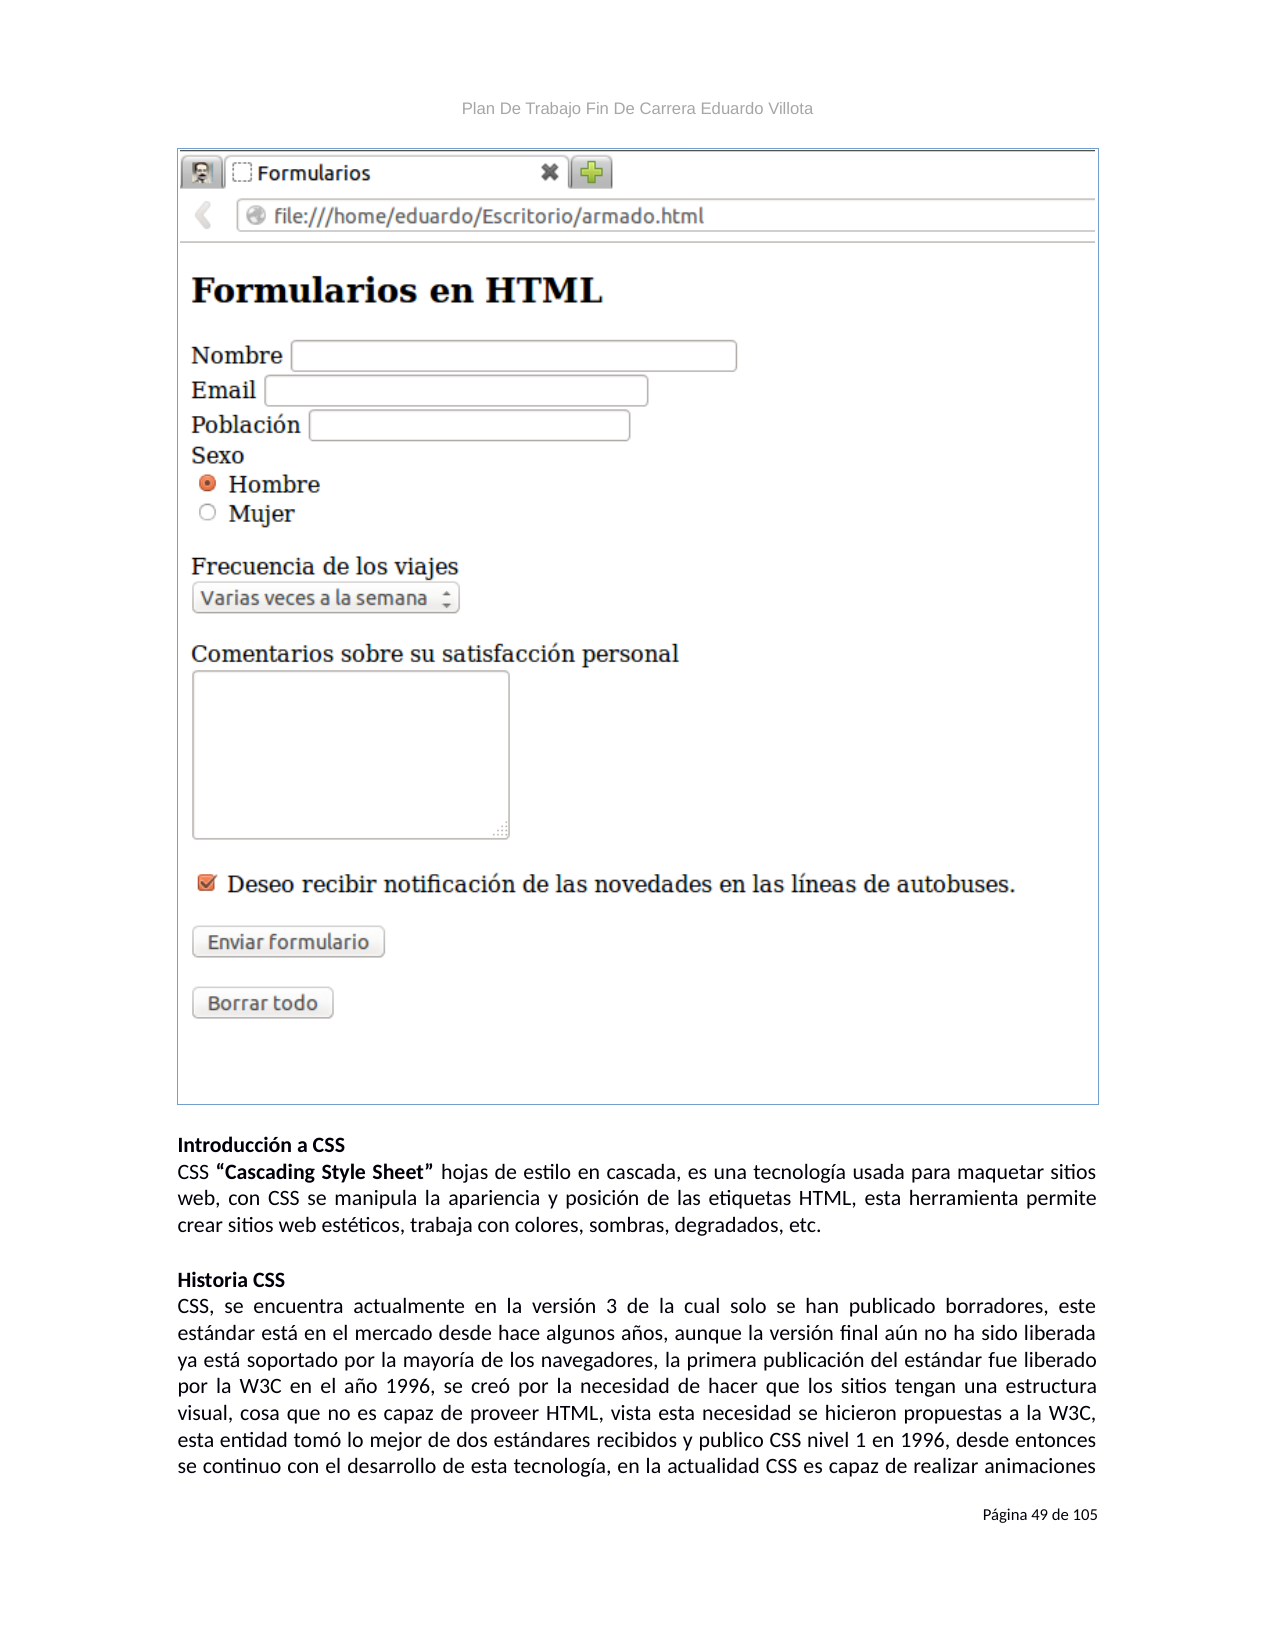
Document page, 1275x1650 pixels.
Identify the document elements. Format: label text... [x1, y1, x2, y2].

text Historia CSS [177, 1266, 1098, 1292]
text CSS, se encuentra actualmente en la versión 3 de la cual solo se han publicado borradores, este estándar está en el mercado desde hace algunos años, aunque la versión final aún no ha sido liberada ya está soportado por la mayoría de los navegadores, la primera publicación del estándar fue liberado por la W3C en el año 1996, se creó por la necesidad de hacer que los sitios tengan una estructura visual, cosa que no es capaz de proveer HTML, vista esta necesidad se hicieron propuestas a la W3C, esta entidad tomó lo mejor de dos estándares recibidos y publico CSS nivel 1 en 1996, desde entonces se continuo con el desarrollo de esta tecnología, en la actualidad CSS es capaz de realizar animaciones [177, 1292, 1098, 1479]
text CSS “Cascading Style Sheet” hojas de estilo en cascada, es una tecnología usada para maquetar sitios web, con CSS se manipula la apariencia y posición de las etiquetas HTML, esta herramienta permite crear sitios web estéticos, trabaja con colores, sombras, degradados, etc. [177, 1158, 1098, 1238]
picture [180, 150, 1095, 1102]
text Introducción a CSS [177, 1131, 1098, 1158]
